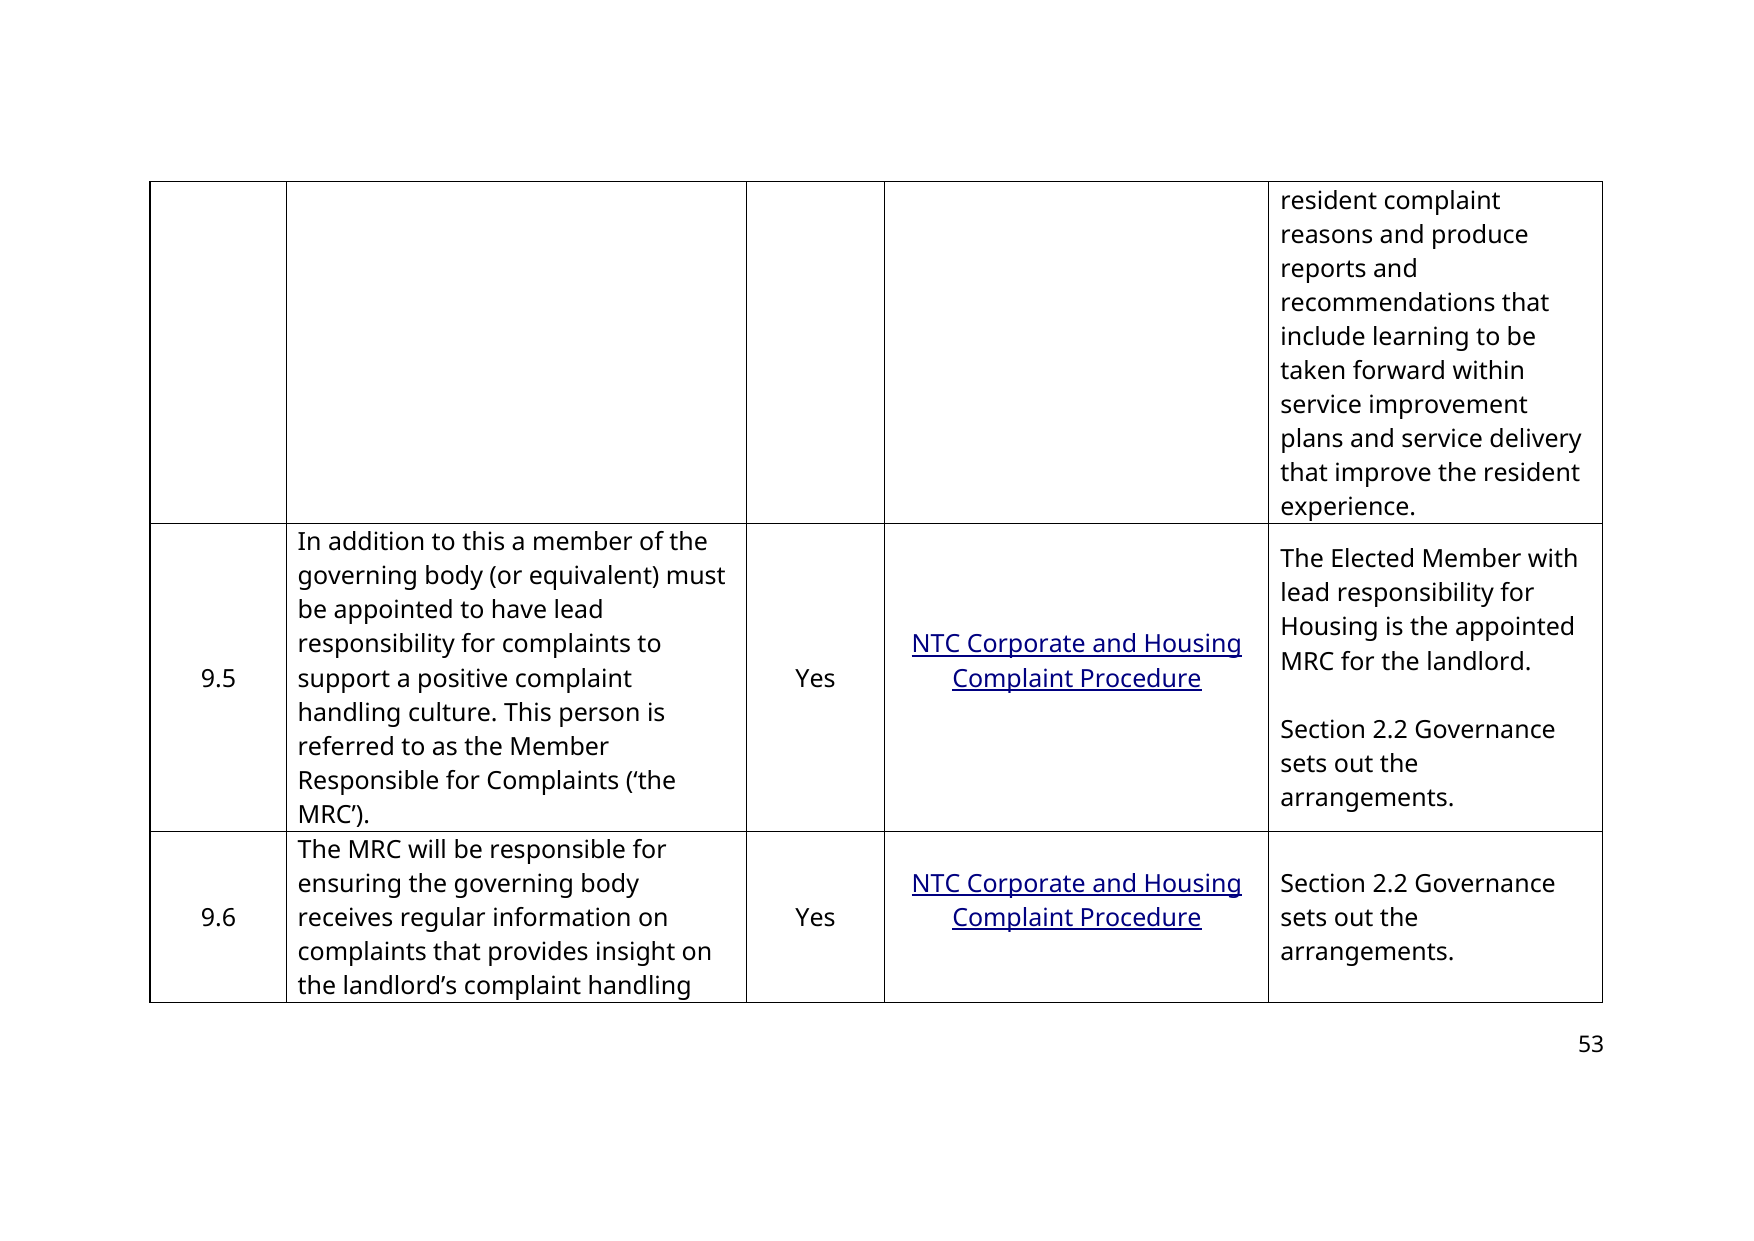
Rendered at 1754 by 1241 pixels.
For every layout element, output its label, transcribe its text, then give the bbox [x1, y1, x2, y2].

table_cell resident complaint reasons and produce reports and recommendations that include learning to be taken forward within service improvement plans and service delivery that improve the resident experience. [1269, 182, 1602, 523]
table_cell NTC Corporate and Housing Complaint Procedure [885, 832, 1268, 1002]
table_cell [885, 182, 1268, 523]
table_cell Section 2.2 Governance sets out the arrangements. [1269, 832, 1602, 1002]
table_cell [151, 182, 286, 523]
table_cell [747, 182, 884, 523]
table_cell NTC Corporate and Housing Complaint Procedure [885, 524, 1268, 831]
table_cell Yes [747, 524, 884, 831]
table_cell 9.5 [151, 524, 286, 831]
table_cell The MRC will be responsible for ensuring the governing body receives regular information on complaints that provides insight on the landlord’s complaint handling [287, 832, 746, 1002]
table_cell The Elected Member with lead responsibility for Housing is the appointed MRC for the landlord. Section 2.2 Governance sets out the arrangements. [1269, 524, 1602, 831]
table_cell 9.6 [151, 832, 286, 1002]
table_cell [287, 182, 746, 523]
table_cell In addition to this a member of the governing body (or equivalent) must be appointed to have lead responsibility for complaints to support a positive complaint handling culture. This person is referred to as the Member Responsible for Complaints (‘the MRC’). [287, 524, 746, 831]
table_cell Yes [747, 832, 884, 1002]
